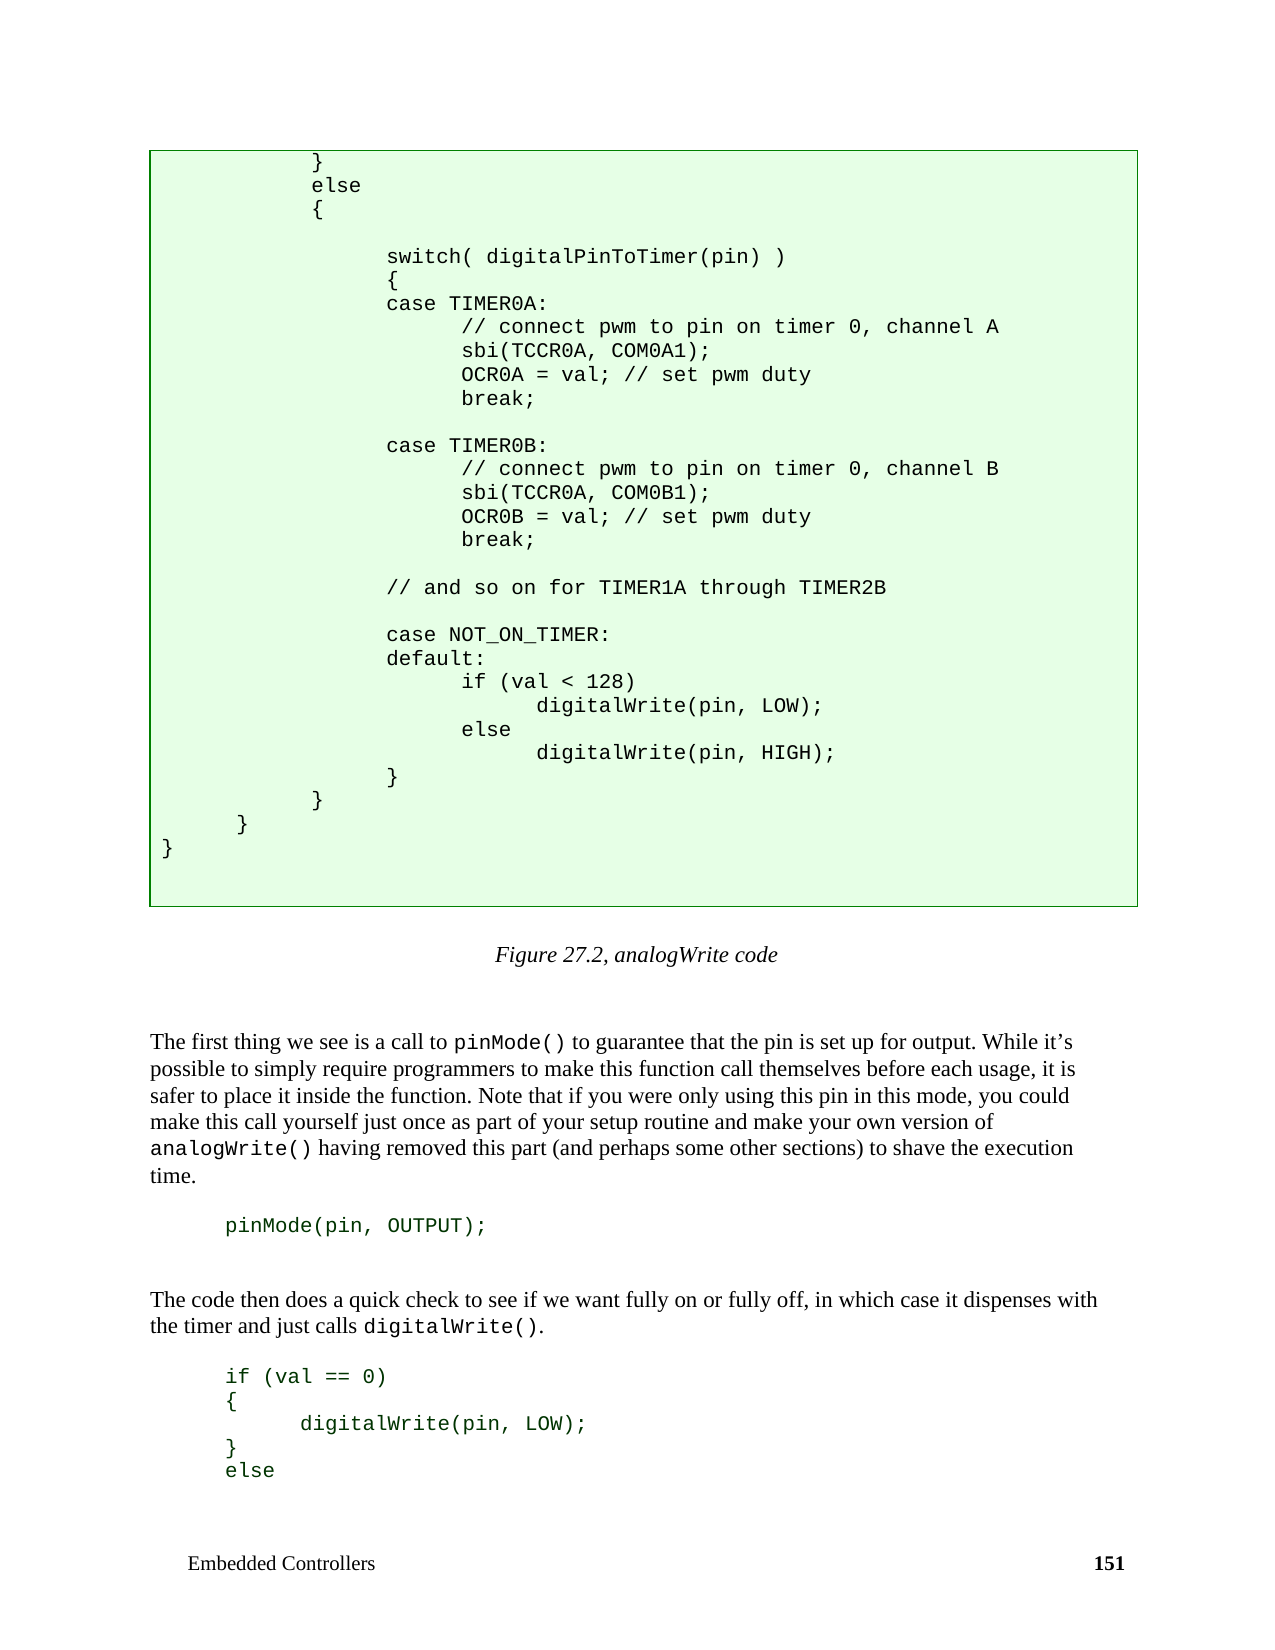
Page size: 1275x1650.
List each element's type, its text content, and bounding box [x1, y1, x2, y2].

text digitalWrite(pin, LOW); [150, 1413, 1125, 1437]
text Figure 27.2, analogWrite code [150, 941, 1125, 967]
text if (val == 0) [150, 1366, 1125, 1389]
text The first thing we see is a call to pinMode() to guarantee that the pin is set up for output. While it’s possible to simply require programmers to make this function call themselves before each usage, it is safer to place it inside the function. Note that if you were only using this pin in this mode, you could make this call yourself just once as part of your setup routine and make your own version of analogWrite() having removed this part (and perhaps some other sections) to shave the execution time. [150, 1028, 1125, 1188]
text { [150, 1389, 1125, 1413]
text pinMode(pin, OUTPUT); [150, 1215, 1125, 1238]
text } [150, 1437, 1125, 1461]
table_header } else { switch( digitalPinToTimer(pin) ) { case TIMER0A: // connect pwm to pin on timer 0, channel A sbi(TCCR0A, COM0A1); OCR0A = val; // set pwm duty break; case TIMER0B: // connect pwm to pin on timer 0, channel B sbi(TCCR0A, COM0B1); OCR0B = val; // set pwm duty break; // and so on for TIMER1A through TIMER2B case NOT_ON_TIMER: default: if (val < 128) digitalWrite(pin, LOW); else digitalWrite(pin, HIGH); } } } } [151, 151, 1137, 906]
text else [150, 1461, 1125, 1484]
text The code then does a quick check to see if we want fully on or fully off, in which case it dispenses with the timer and just calls digitalWrite(). [150, 1286, 1125, 1339]
